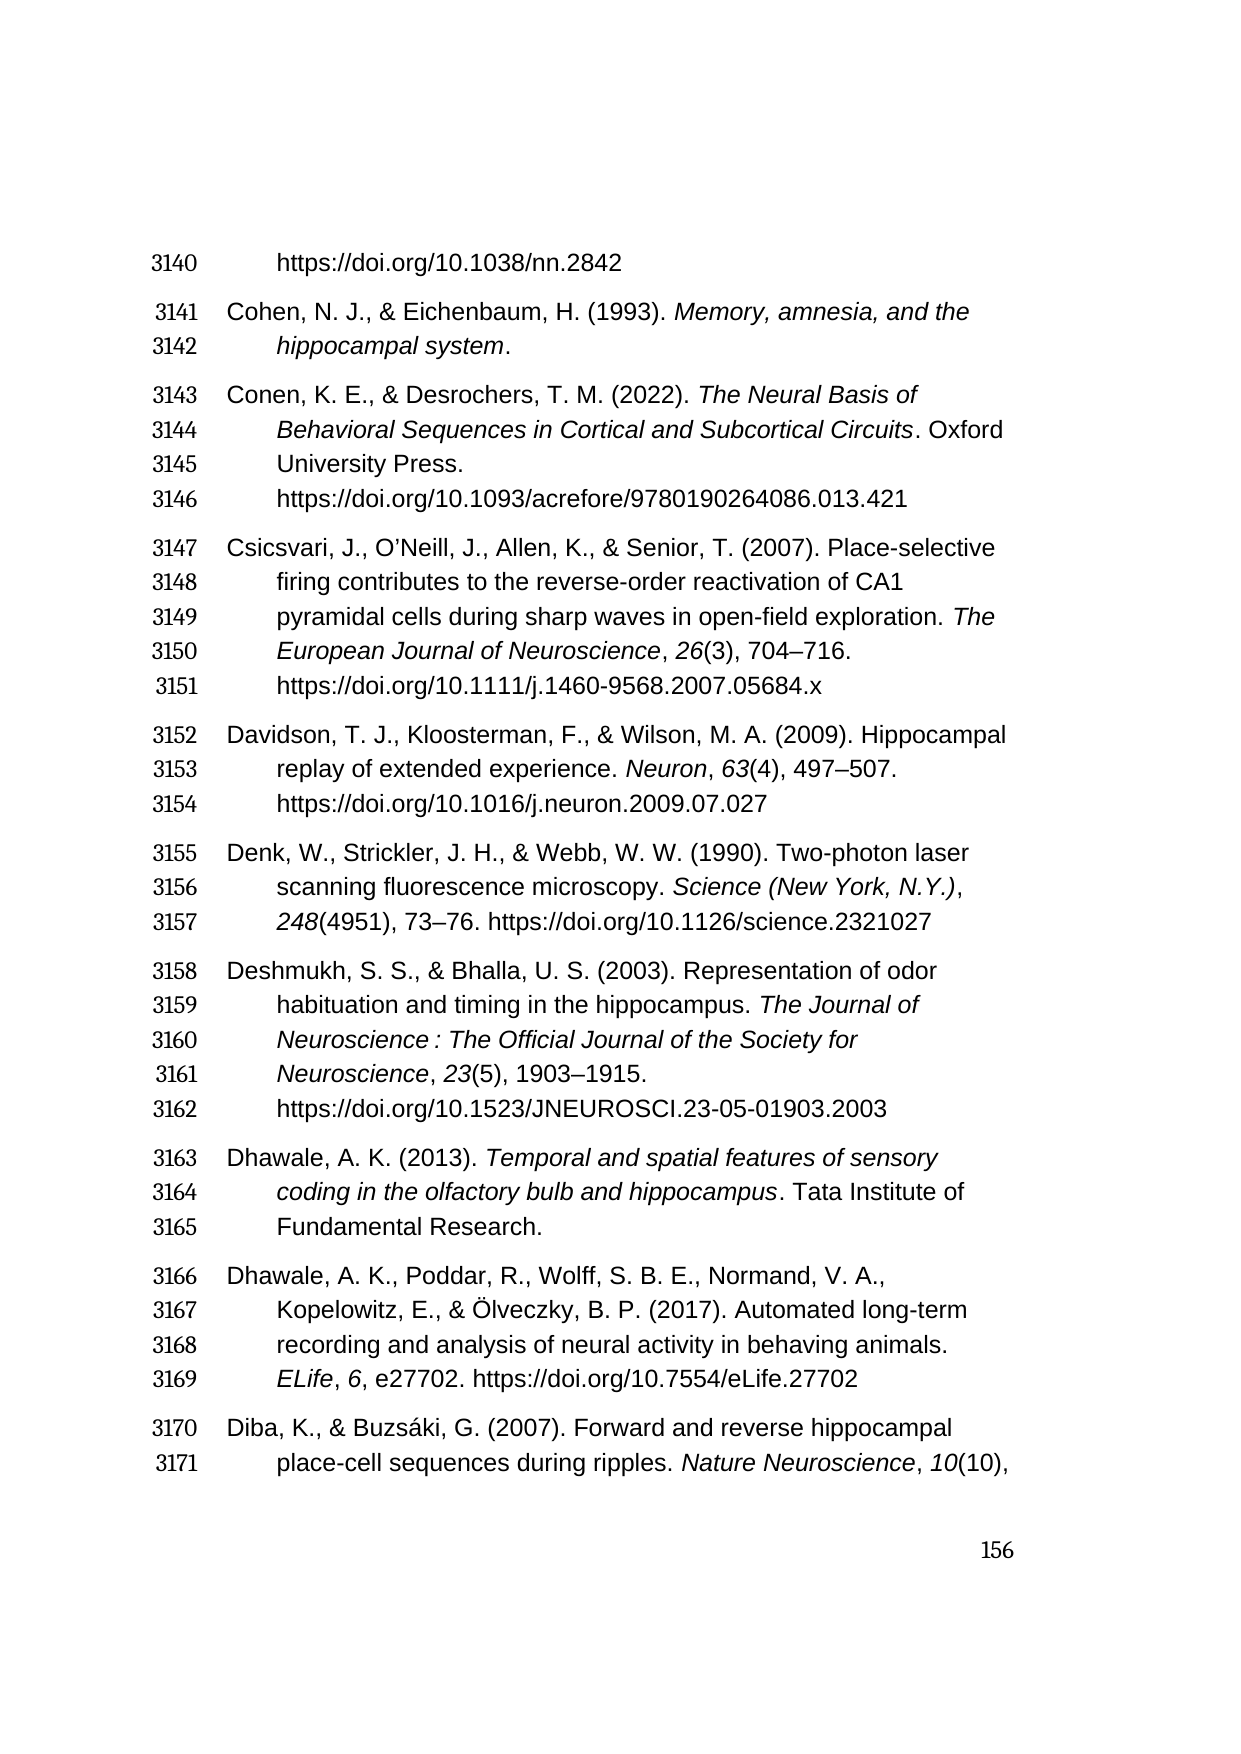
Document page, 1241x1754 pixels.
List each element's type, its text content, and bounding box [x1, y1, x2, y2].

text Diba, K., & Buzsáki, G. (2007). Forward and reverse hippocampal place-cell sequences during ripples. Nature Neuroscience, 10(10), [226, 1413, 1014, 1476]
text Denk, W., Strickler, J. H., & Webb, W. W. (1990). Two-photon laser scanning fluorescence microscopy. Science (New York, N.Y.), 248(4951), 73–76. https://doi.org/10.1126/science.2321027 [226, 838, 1014, 935]
text Davidson, T. J., Kloosterman, F., & Wilson, M. A. (2009). Hippocampal replay of extended experience. Neuron, 63(4), 497–507. https://doi.org/10.1016/j.neuron.2009.07.027 [226, 720, 1014, 817]
text Dhawale, A. K., Poddar, R., Wolff, S. B. E., Normand, V. A., Kopelowitz, E., & Ölveczky, B. P. (2017). Automated long-term recording and analysis of neural activity in behaving animals. ELife, 6, e27702. https://doi.org/10.7554/eLife.27702 [226, 1261, 1014, 1393]
text Conen, K. E., & Desrochers, T. M. (2022). The Neural Basis of Behavioral Sequences in Cortical and Subcortical Circuits. Oxford University Press. https://doi.org/10.1093/acrefore/9780190264086.013.421 [226, 380, 1014, 512]
text Deshmukh, S. S., & Bhalla, U. S. (2003). Representation of odor habituation and timing in the hippocampus. The Journal of Neuroscience : The Official Journal of the Society for Neuroscience, 23(5), 1903–1915. https://doi.org/10.1523/JNEUROSCI.23-05-01903.2003 [226, 956, 1014, 1122]
text https://doi.org/10.1038/nn.2842 [226, 248, 1014, 276]
text Csicsvari, J., O’Neill, J., Allen, K., & Senior, T. (2007). Place-selective firing contributes to the reverse-order reactivation of CA1 pyramidal cells during sharp waves in open-field exploration. The European Journal of Neuroscience, 26(3), 704–716. https://doi.org/10.1111/j.1460-9568.2007.05684.x [226, 533, 1014, 699]
text Cohen, N. J., & Eichenbaum, H. (1993). Memory, amnesia, and the hippocampal system. [226, 297, 1014, 360]
text Dhawale, A. K. (2013). Temporal and spatial features of sensory coding in the olfactory bulb and hippocampus. Tata Institute of Fundamental Research. [226, 1143, 1014, 1240]
